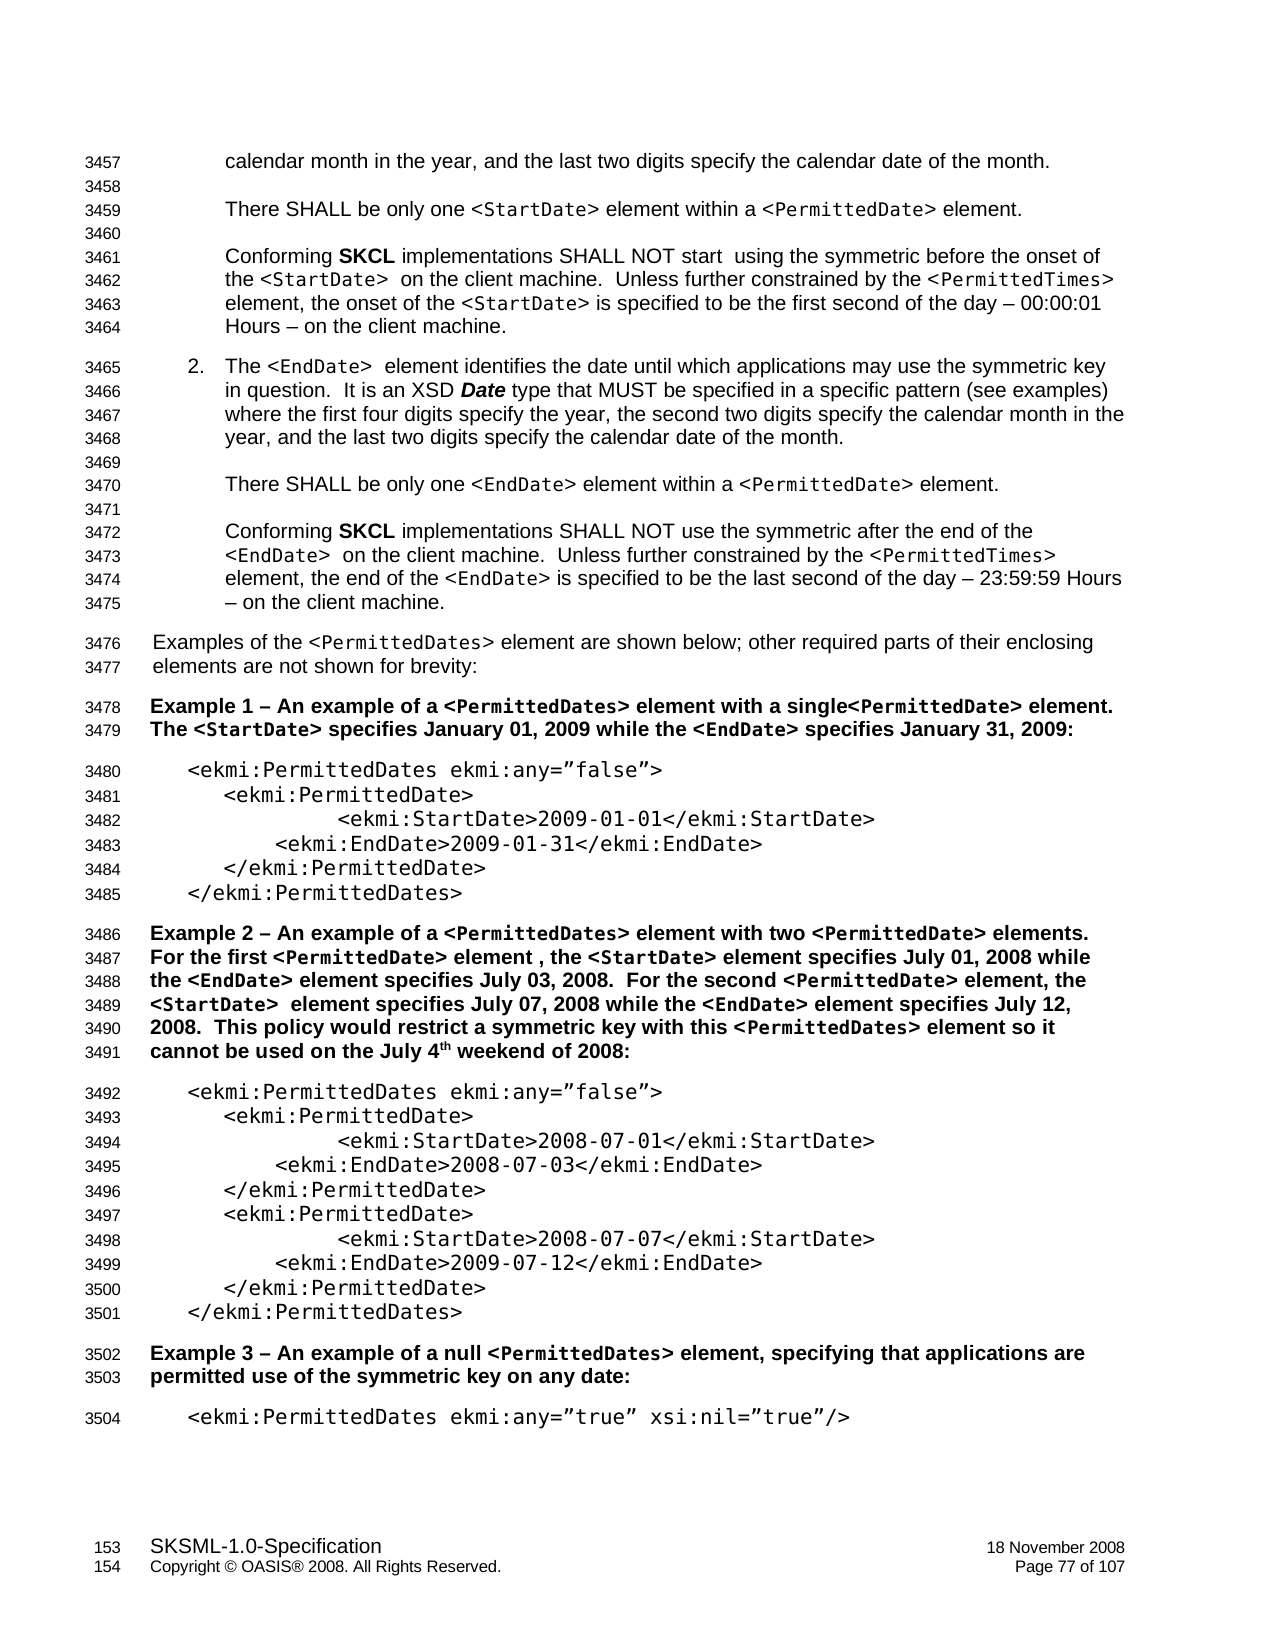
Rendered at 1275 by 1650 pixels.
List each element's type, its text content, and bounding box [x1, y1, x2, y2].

text Example 2 – An example of a <PermittedDates> element with two <PermittedDate> elements. For the first <PermittedDate> element , the <StartDate> element specifies July 01, 2008 while the <EndDate> element specifies July 03, 2008. For the second <PermittedDate> element, the <StartDate> element specifies July 07, 2008 while the <EndDate> element specifies July 12, 2008. This policy would restrict a symmetric key with this <PermittedDates> element so it cannot be used on the July 4th weekend of 2008: [150, 922, 1125, 1063]
text Example 3 – An example of a null <PermittedDates> element, specifying that applications are permitted use of the symmetric key on any date: [150, 1341, 1125, 1388]
text <ekmi:PermittedDates ekmi:any=”false”> <ekmi:PermittedDate> <ekmi:StartDate>2008-07-01</ekmi:StartDate> <ekmi:EndDate>2008-07-03</ekmi:EndDate> </ekmi:PermittedDate> <ekmi:PermittedDate> <ekmi:StartDate>2008-07-07</ekmi:StartDate> <ekmi:EndDate>2009-07-12</ekmi:EndDate> </ekmi:PermittedDate> </ekmi:PermittedDates> [187, 1079, 1125, 1324]
list The <EndDate> element identifies the date until which applications may use the symmetric key in question. It is an XSD Date type that MUST be specified in a specific pattern (see examples) where the first four digits specify the year, the second two digits specify the calendar month in the year, and the last two digits specify the calendar date of the month. There SHALL be only one <EndDate> element within a <PermittedDate> element. Conforming SKCL implementations SHALL NOT use the symmetric after the end of the <EndDate> on the client machine. Unless further constrained by the <PermittedTimes> element, the end of the <EndDate> is specified to be the last second of the day – 23:59:59 Hours – on the client machine. [187, 355, 1125, 614]
text Example 1 – An example of a <PermittedDates> element with a single<PermittedDate> element. The <StartDate> specifies January 01, 2009 while the <EndDate> specifies January 31, 2009: [150, 694, 1125, 741]
text <ekmi:PermittedDates ekmi:any=”false”> <ekmi:PermittedDate> <ekmi:StartDate>2009-01-01</ekmi:StartDate> <ekmi:EndDate>2009-01-31</ekmi:EndDate> </ekmi:PermittedDate> </ekmi:PermittedDates> [187, 758, 1125, 905]
text Examples of the <PermittedDates> element are shown below; other required parts of their enclosing elements are not shown for brevity: [152, 631, 1125, 678]
text <ekmi:PermittedDates ekmi:any=”true” xsi:nil=”true”/> [187, 1405, 1125, 1429]
list calendar month in the year, and the last two digits specify the calendar date of the month. There SHALL be only one <StartDate> element within a <PermittedDate> element. Conforming SKCL implementations SHALL NOT start using the symmetric before the onset of the <StartDate> on the client machine. Unless further constrained by the <PermittedTimes> element, the onset of the <StartDate> is specified to be the first second of the day – 00:00:01 Hours – on the client machine. [187, 150, 1125, 338]
